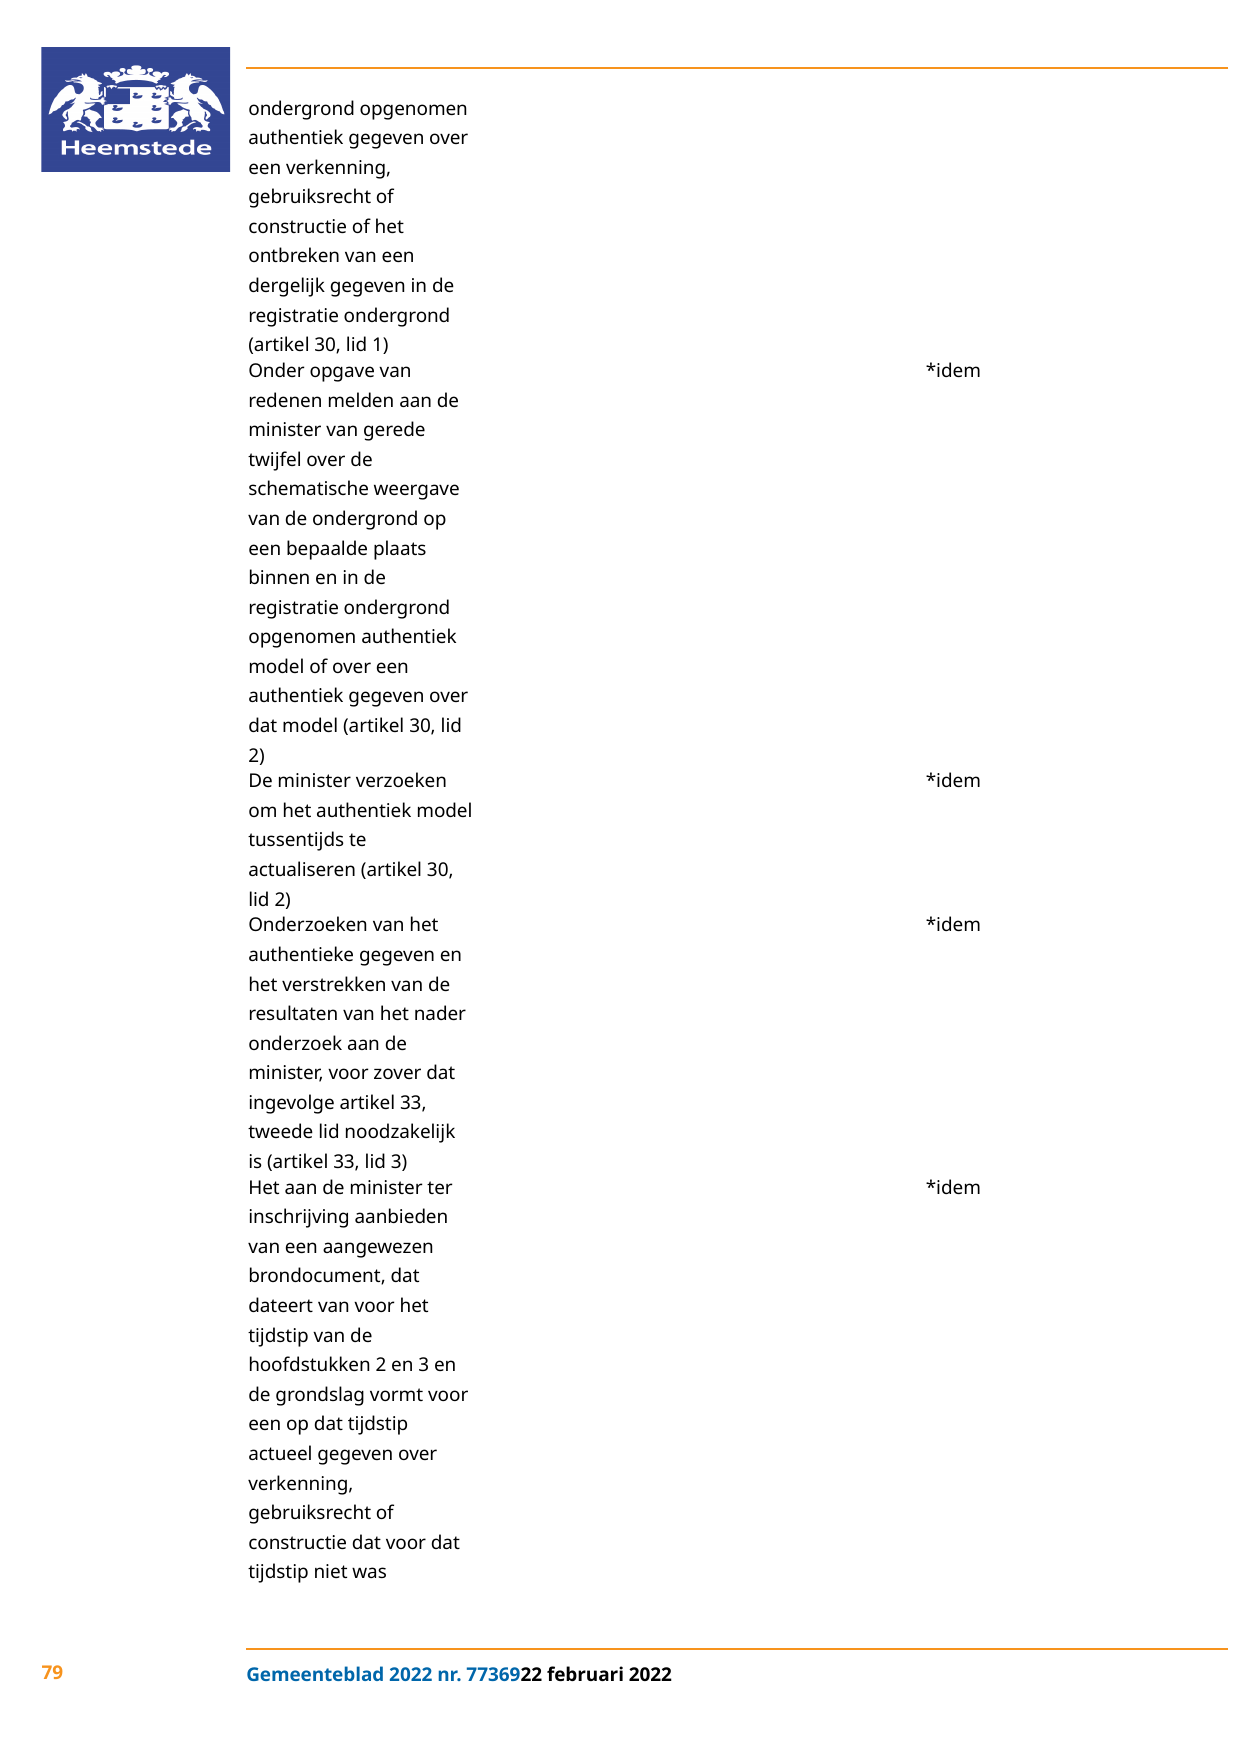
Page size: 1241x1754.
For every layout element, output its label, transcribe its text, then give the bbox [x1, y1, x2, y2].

table_cell [700, 912, 926, 1174]
table_cell [474, 95, 700, 357]
table_cell [700, 768, 926, 912]
table_cell Het aan de minister ter inschrijving aanbieden van een aangewezen brondocument, dat dateert van voor het tijdstip van de hoofdstukken 2 en 3 en de grondslag vormt voor een op dat tijdstip actueel gegeven over verkenning, gebruiksrecht of constructie dat voor dat tijdstip niet was [248, 1174, 474, 1584]
table_cell [474, 768, 700, 912]
table_cell ondergrond opgenomen authentiek gegeven over een verkenning, gebruiksrecht of constructie of het ontbreken van een dergelijk gegeven in de registratie ondergrond (artikel 30, lid 1) [248, 95, 474, 357]
table_cell De minister verzoeken om het authentiek model tussentijds te actualiseren (artikel 30, lid 2) [248, 768, 474, 912]
table_cell [474, 1174, 700, 1584]
table_cell *idem [926, 912, 1152, 1174]
table_cell Onder opgave van redenen melden aan de minister van gerede twijfel over de schematische weergave van de ondergrond op een bepaalde plaats binnen en in de registratie ondergrond opgenomen authentiek model of over een authentiek gegeven over dat model (artikel 30, lid 2) [248, 357, 474, 767]
table_cell [474, 357, 700, 767]
table_cell Onderzoeken van het authentieke gegeven en het verstrekken van de resultaten van het nader onderzoek aan de minister, voor zover dat ingevolge artikel 33, tweede lid noodzakelijk is (artikel 33, lid 3) [248, 912, 474, 1174]
table_cell [700, 357, 926, 767]
table_cell [474, 912, 700, 1174]
table_cell [700, 1174, 926, 1584]
table_cell [926, 95, 1152, 357]
picture [41, 47, 231, 172]
table_cell *idem [926, 357, 1152, 767]
table_cell *idem [926, 1174, 1152, 1584]
table_cell [700, 95, 926, 357]
table_cell *idem [926, 768, 1152, 912]
